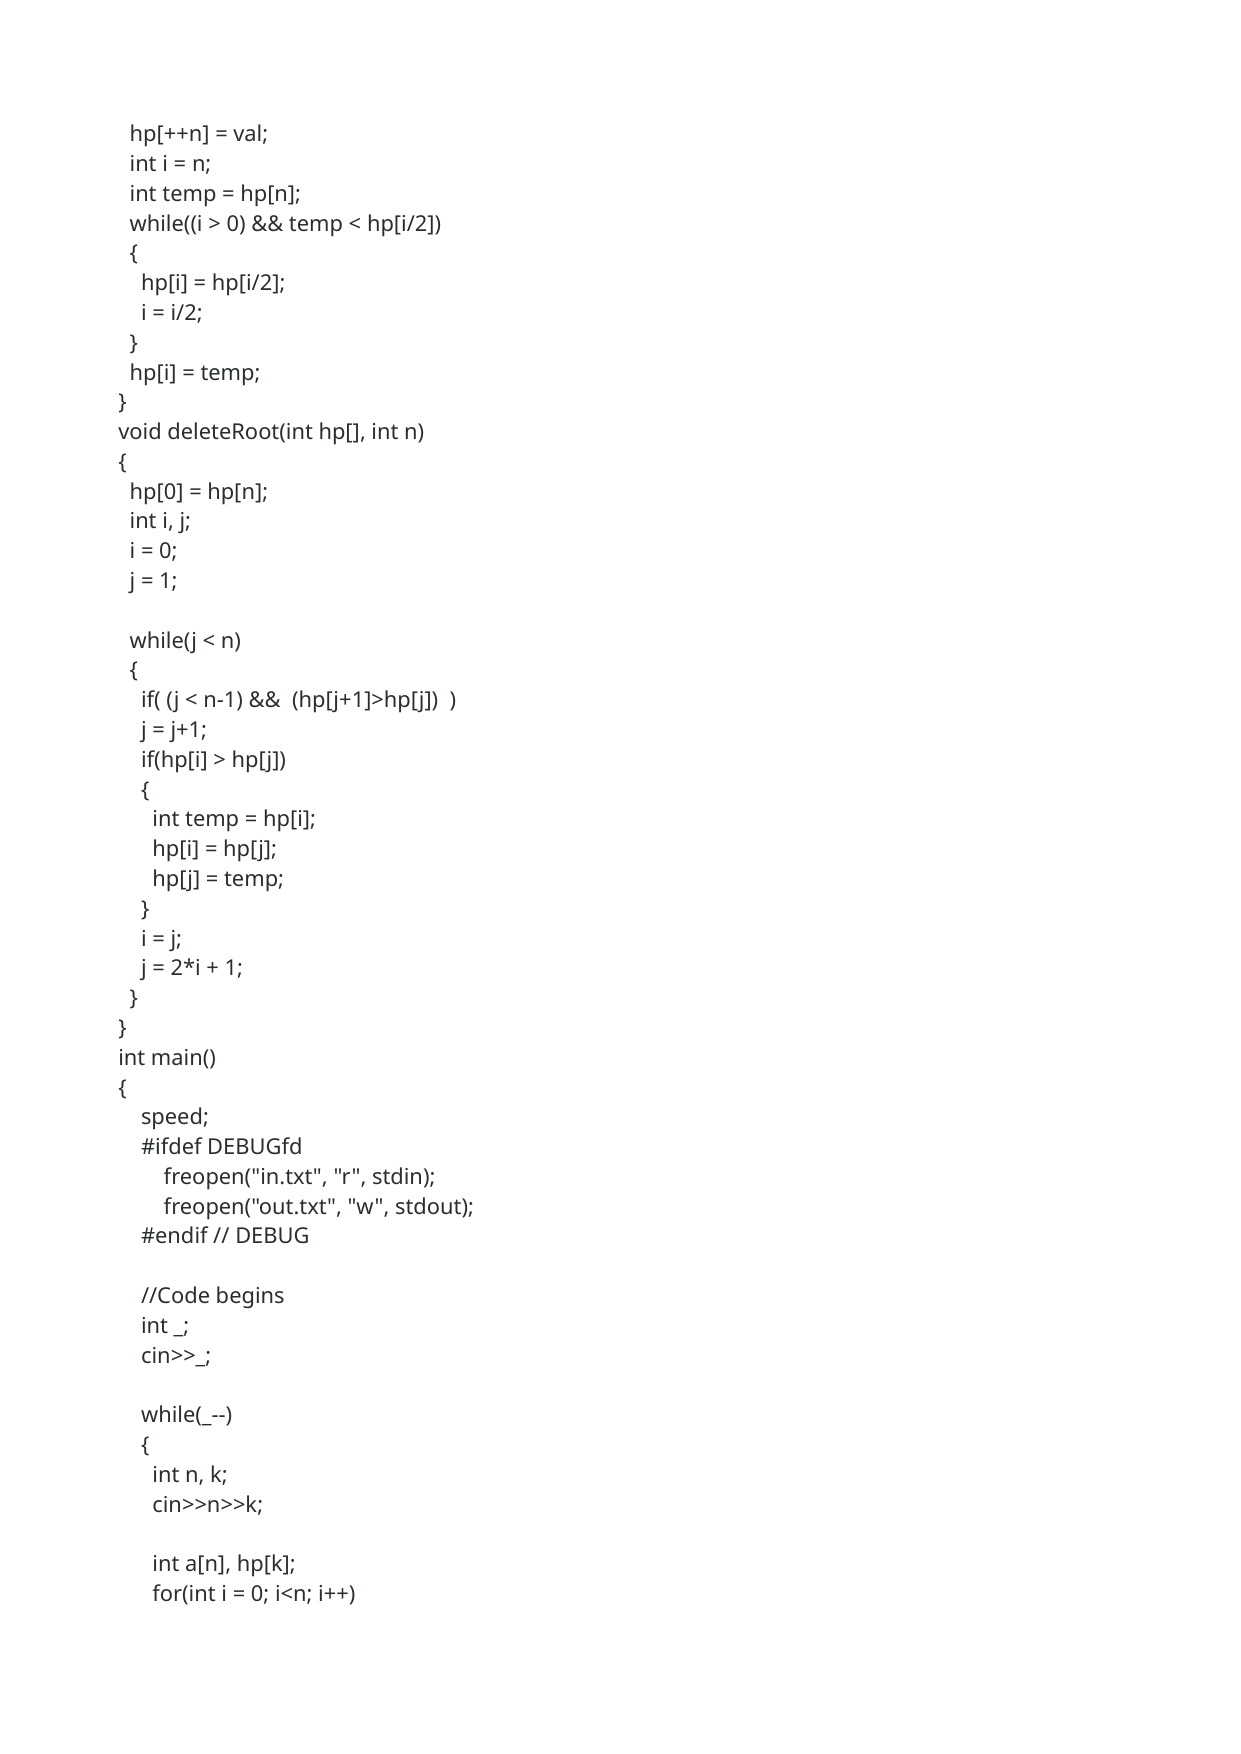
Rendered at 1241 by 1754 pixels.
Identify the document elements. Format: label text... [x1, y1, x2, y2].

text while(_--) [118, 1399, 1122, 1429]
text int temp = hp[i]; [118, 803, 1122, 833]
text { [118, 446, 1122, 476]
text freopen("in.txt", "r", stdin); [118, 1161, 1122, 1191]
text } [118, 982, 1122, 1012]
text } [118, 1012, 1122, 1042]
text cin>>_; [118, 1339, 1122, 1369]
text hp[i] = temp; [118, 356, 1122, 386]
text int n, k; [118, 1459, 1122, 1488]
text j = 1; [118, 565, 1122, 595]
text void deleteRoot(int hp[], int n) [118, 416, 1122, 446]
text hp[0] = hp[n]; [118, 476, 1122, 505]
text i = j; [118, 922, 1122, 952]
text hp[i] = hp[j]; [118, 833, 1122, 863]
text if(hp[i] > hp[j]) [118, 744, 1122, 773]
text while(j < n) [118, 624, 1122, 654]
text int main() [118, 1042, 1122, 1071]
text for(int i = 0; i<n; i++) [118, 1578, 1122, 1608]
text { [118, 237, 1122, 267]
text speed; [118, 1101, 1122, 1131]
text hp[++n] = val; [118, 118, 1122, 148]
text i = i/2; [118, 297, 1122, 327]
text int i = n; [118, 148, 1122, 178]
text hp[j] = temp; [118, 863, 1122, 893]
text } [118, 893, 1122, 922]
text cin>>n>>k; [118, 1488, 1122, 1518]
text int temp = hp[n]; [118, 178, 1122, 207]
text freopen("out.txt", "w", stdout); [118, 1191, 1122, 1220]
text { [118, 773, 1122, 803]
text if( (j < n-1) && (hp[j+1]>hp[j]) ) [118, 684, 1122, 714]
text hp[i] = hp[i/2]; [118, 267, 1122, 297]
text //Code begins [118, 1280, 1122, 1310]
text j = 2*i + 1; [118, 952, 1122, 982]
text } [118, 327, 1122, 356]
text #endif // DEBUG [118, 1220, 1122, 1250]
text #ifdef DEBUGfd [118, 1131, 1122, 1161]
text { [118, 1071, 1122, 1101]
text while((i > 0) && temp < hp[i/2]) [118, 207, 1122, 237]
text i = 0; [118, 535, 1122, 565]
text { [118, 1429, 1122, 1459]
text j = j+1; [118, 714, 1122, 744]
text int a[n], hp[k]; [118, 1548, 1122, 1578]
text int i, j; [118, 505, 1122, 535]
text int _; [118, 1310, 1122, 1339]
text { [118, 654, 1122, 684]
text } [118, 386, 1122, 416]
